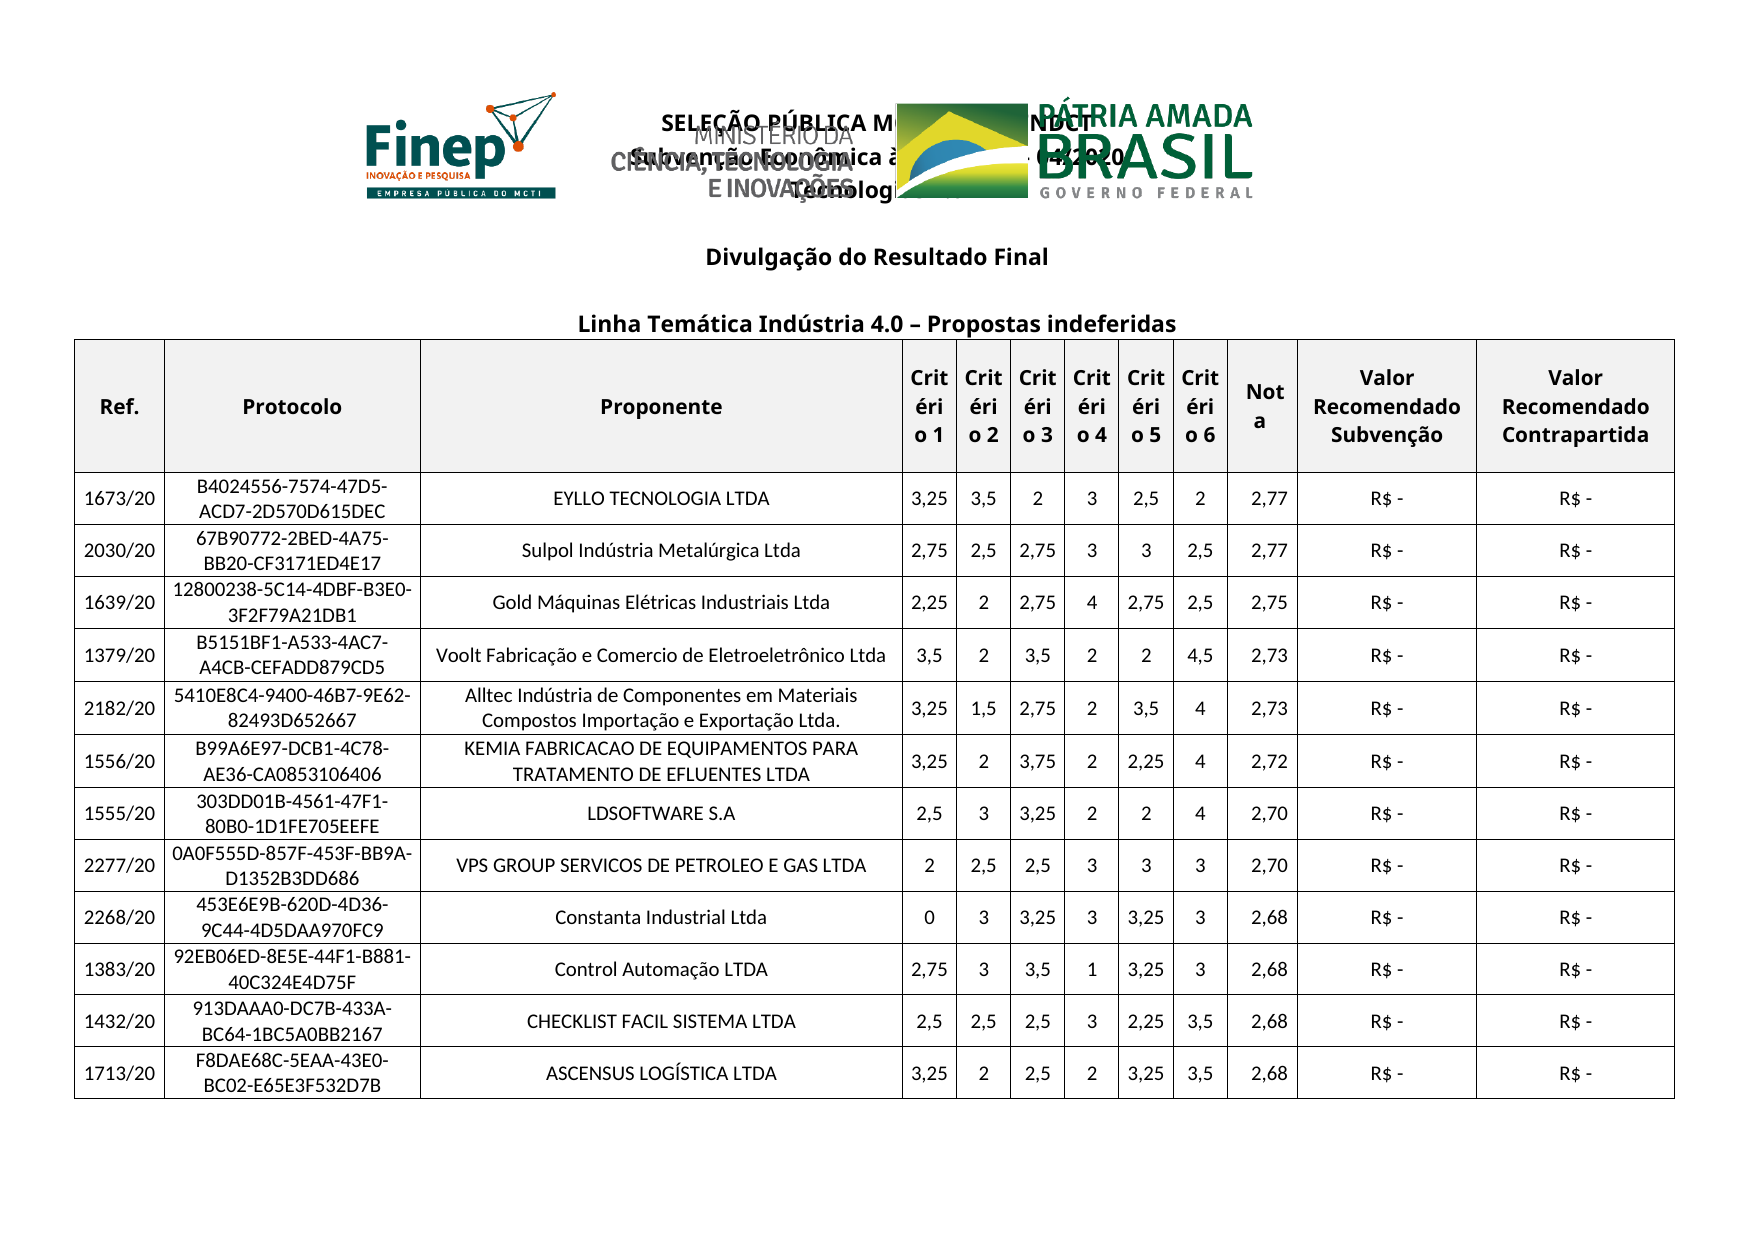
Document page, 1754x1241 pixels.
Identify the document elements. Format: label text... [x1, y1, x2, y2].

table_cell 1639/20 [75, 577, 164, 627]
table_cell 2,75 [1011, 577, 1064, 627]
table_cell R$ - [1477, 840, 1674, 891]
table_cell R$ - [1298, 944, 1476, 994]
table_cell 2,75 [1011, 525, 1064, 576]
table_cell 3,25 [903, 735, 956, 787]
table_cell 1379/20 [75, 629, 164, 681]
table_cell 2 [957, 629, 1010, 681]
table_header Nota [1228, 340, 1297, 472]
table_cell 3 [957, 788, 1010, 839]
table_cell 2,5 [957, 525, 1010, 576]
table_header Protocolo [165, 340, 420, 472]
table_cell 3,5 [1011, 629, 1064, 681]
table_cell 2,70 [1228, 840, 1297, 891]
table_cell R$ - [1298, 629, 1476, 681]
table_cell R$ - [1477, 473, 1674, 524]
table_cell 92EB06ED-8E5E-44F1-B881-40C324E4D75F [165, 944, 420, 994]
table_cell 3 [957, 944, 1010, 994]
table_cell 12800238-5C14-4DBF-B3E0-3F2F79A21DB1 [165, 577, 420, 627]
table_cell 2 [903, 840, 956, 891]
table_cell B4024556-7574-47D5-ACD7-2D570D615DEC [165, 473, 420, 524]
table_cell R$ - [1298, 473, 1476, 524]
table_cell 2,77 [1228, 525, 1297, 576]
table_cell R$ - [1477, 944, 1674, 994]
table_cell 2,5 [1174, 577, 1227, 627]
table_cell 2,68 [1228, 944, 1297, 994]
table_cell 2,5 [1174, 525, 1227, 576]
table_cell 3 [1065, 525, 1118, 576]
table_cell R$ - [1477, 995, 1674, 1046]
table_cell 1713/20 [75, 1047, 164, 1098]
table_cell 2,70 [1228, 788, 1297, 839]
table_cell 67B90772-2BED-4A75-BB20-CF3171ED4E17 [165, 525, 420, 576]
table_cell Voolt Fabricação e Comercio de Eletroeletrônico Ltda [421, 629, 902, 681]
table_cell R$ - [1477, 577, 1674, 627]
table_cell 2030/20 [75, 525, 164, 576]
table_header Critério 1 [903, 340, 956, 472]
table_cell 3 [1119, 840, 1173, 891]
table_cell 2 [1065, 682, 1118, 734]
table_cell R$ - [1298, 995, 1476, 1046]
table_cell 0 [903, 892, 956, 942]
table_cell F8DAE68C-5EAA-43E0-BC02-E65E3F532D7B [165, 1047, 420, 1098]
table_cell 3 [1065, 892, 1118, 942]
table_cell 913DAAA0-DC7B-433A-BC64-1BC5A0BB2167 [165, 995, 420, 1046]
table_header Critério 6 [1174, 340, 1227, 472]
table_header Valor Recomendado Contrapartida [1477, 340, 1674, 472]
table_cell 4,5 [1174, 629, 1227, 681]
table_cell LDSOFTWARE S.A [421, 788, 902, 839]
table_cell 2,75 [1119, 577, 1173, 627]
table_header Critério 5 [1119, 340, 1173, 472]
table_cell 2 [1065, 1047, 1118, 1098]
table_cell 3,5 [1174, 995, 1227, 1046]
table_cell 2,5 [1119, 473, 1173, 524]
table_cell 2,5 [1011, 840, 1064, 891]
table_cell 2,5 [1011, 1047, 1064, 1098]
table_cell 1432/20 [75, 995, 164, 1046]
table_cell 2,68 [1228, 892, 1297, 942]
table_cell R$ - [1477, 788, 1674, 839]
table_cell 3,25 [903, 682, 956, 734]
table_cell 1,5 [957, 682, 1010, 734]
table_cell 3 [957, 892, 1010, 942]
table_cell 3,25 [903, 1047, 956, 1098]
table_cell R$ - [1298, 735, 1476, 787]
table_cell Constanta Industrial Ltda [421, 892, 902, 942]
table_header Proponente [421, 340, 902, 472]
table_cell R$ - [1477, 682, 1674, 734]
table_cell 3 [1174, 944, 1227, 994]
table_cell 2 [957, 1047, 1010, 1098]
table_cell Control Automação LTDA [421, 944, 902, 994]
table_cell 2,5 [957, 840, 1010, 891]
table_cell 1383/20 [75, 944, 164, 994]
table_cell 2,5 [903, 995, 956, 1046]
table_header Critério 4 [1065, 340, 1118, 472]
table_header Critério 2 [957, 340, 1010, 472]
table_cell ASCENSUS LOGÍSTICA LTDA [421, 1047, 902, 1098]
table_cell 453E6E9B-620D-4D36-9C44-4D5DAA970FC9 [165, 892, 420, 942]
table_cell R$ - [1298, 1047, 1476, 1098]
table_cell 2 [1011, 473, 1064, 524]
table_cell B99A6E97-DCB1-4C78-AE36-CA0853106406 [165, 735, 420, 787]
table_cell R$ - [1298, 892, 1476, 942]
table_cell 3,5 [1119, 682, 1173, 734]
table_cell 3,5 [903, 629, 956, 681]
table_header Valor Recomendado Subvenção [1298, 340, 1476, 472]
table_cell R$ - [1477, 892, 1674, 942]
table_cell 2182/20 [75, 682, 164, 734]
table_cell R$ - [1477, 525, 1674, 576]
table_cell 2 [957, 735, 1010, 787]
table_cell 2 [1119, 788, 1173, 839]
table_cell EYLLO TECNOLOGIA LTDA [421, 473, 902, 524]
table_cell 2 [1119, 629, 1173, 681]
table_cell R$ - [1298, 577, 1476, 627]
table_cell 3,5 [1011, 944, 1064, 994]
table_cell 2,68 [1228, 995, 1297, 1046]
table_cell 2,73 [1228, 682, 1297, 734]
table_cell 2,5 [957, 995, 1010, 1046]
table_cell 3 [1174, 892, 1227, 942]
table_header Ref. [75, 340, 164, 472]
table_cell B5151BF1-A533-4AC7-A4CB-CEFADD879CD5 [165, 629, 420, 681]
table_cell CHECKLIST FACIL SISTEMA LTDA [421, 995, 902, 1046]
table_cell 4 [1174, 788, 1227, 839]
table_cell 303DD01B-4561-47F1-80B0-1D1FE705EEFE [165, 788, 420, 839]
table_cell 2268/20 [75, 892, 164, 942]
table_cell 2 [1065, 629, 1118, 681]
table_cell 1 [1065, 944, 1118, 994]
table_cell VPS GROUP SERVICOS DE PETROLEO E GAS LTDA [421, 840, 902, 891]
table_cell Alltec Indústria de Componentes em Materiais Compostos Importação e Exportação Ltda. [421, 682, 902, 734]
table_cell 2,25 [1119, 735, 1173, 787]
table_header Critério 3 [1011, 340, 1064, 472]
table_cell 3 [1174, 840, 1227, 891]
table_cell 2,5 [903, 788, 956, 839]
table_cell KEMIA FABRICACAO DE EQUIPAMENTOS PARA TRATAMENTO DE EFLUENTES LTDA [421, 735, 902, 787]
table_cell 3,25 [1011, 892, 1064, 942]
table_cell 2,75 [1011, 682, 1064, 734]
table_cell 4 [1065, 577, 1118, 627]
table_cell R$ - [1477, 629, 1674, 681]
table_cell 3 [1065, 473, 1118, 524]
table_cell 3,25 [903, 473, 956, 524]
table_cell R$ - [1298, 788, 1476, 839]
table_cell 4 [1174, 682, 1227, 734]
table_cell R$ - [1298, 682, 1476, 734]
table_cell 2 [1065, 788, 1118, 839]
table_cell R$ - [1477, 1047, 1674, 1098]
table_cell 2,25 [1119, 995, 1173, 1046]
table_cell 3 [1119, 525, 1173, 576]
table_cell R$ - [1298, 840, 1476, 891]
table_cell 0A0F555D-857F-453F-BB9A-D1352B3DD686 [165, 840, 420, 891]
table_cell Gold Máquinas Elétricas Industriais Ltda [421, 577, 902, 627]
table_cell 2,5 [1011, 995, 1064, 1046]
table_cell 5410E8C4-9400-46B7-9E62-82493D652667 [165, 682, 420, 734]
table_cell 1556/20 [75, 735, 164, 787]
table_cell 2,75 [903, 944, 956, 994]
table_cell 2 [957, 577, 1010, 627]
table_cell 3,25 [1119, 1047, 1173, 1098]
table_cell 3,25 [1119, 892, 1173, 942]
table_cell 2 [1174, 473, 1227, 524]
table_cell 1673/20 [75, 473, 164, 524]
table_cell 2 [1065, 735, 1118, 787]
table_cell R$ - [1298, 525, 1476, 576]
table_cell 1555/20 [75, 788, 164, 839]
table_cell 4 [1174, 735, 1227, 787]
table_cell 3,25 [1011, 788, 1064, 839]
table_cell 3,75 [1011, 735, 1064, 787]
table_cell R$ - [1477, 735, 1674, 787]
table_cell 2277/20 [75, 840, 164, 891]
table_cell 3,5 [957, 473, 1010, 524]
table_cell 2,77 [1228, 473, 1297, 524]
table_cell Sulpol Indústria Metalúrgica Ltda [421, 525, 902, 576]
table_cell 2,73 [1228, 629, 1297, 681]
table_cell 2,75 [903, 525, 956, 576]
table_cell 2,25 [903, 577, 956, 627]
table_cell 2,68 [1228, 1047, 1297, 1098]
table_cell 3,25 [1119, 944, 1173, 994]
table_cell 3 [1065, 995, 1118, 1046]
table_cell 2,72 [1228, 735, 1297, 787]
table_cell 3 [1065, 840, 1118, 891]
table_cell 2,75 [1228, 577, 1297, 627]
table_cell 3,5 [1174, 1047, 1227, 1098]
